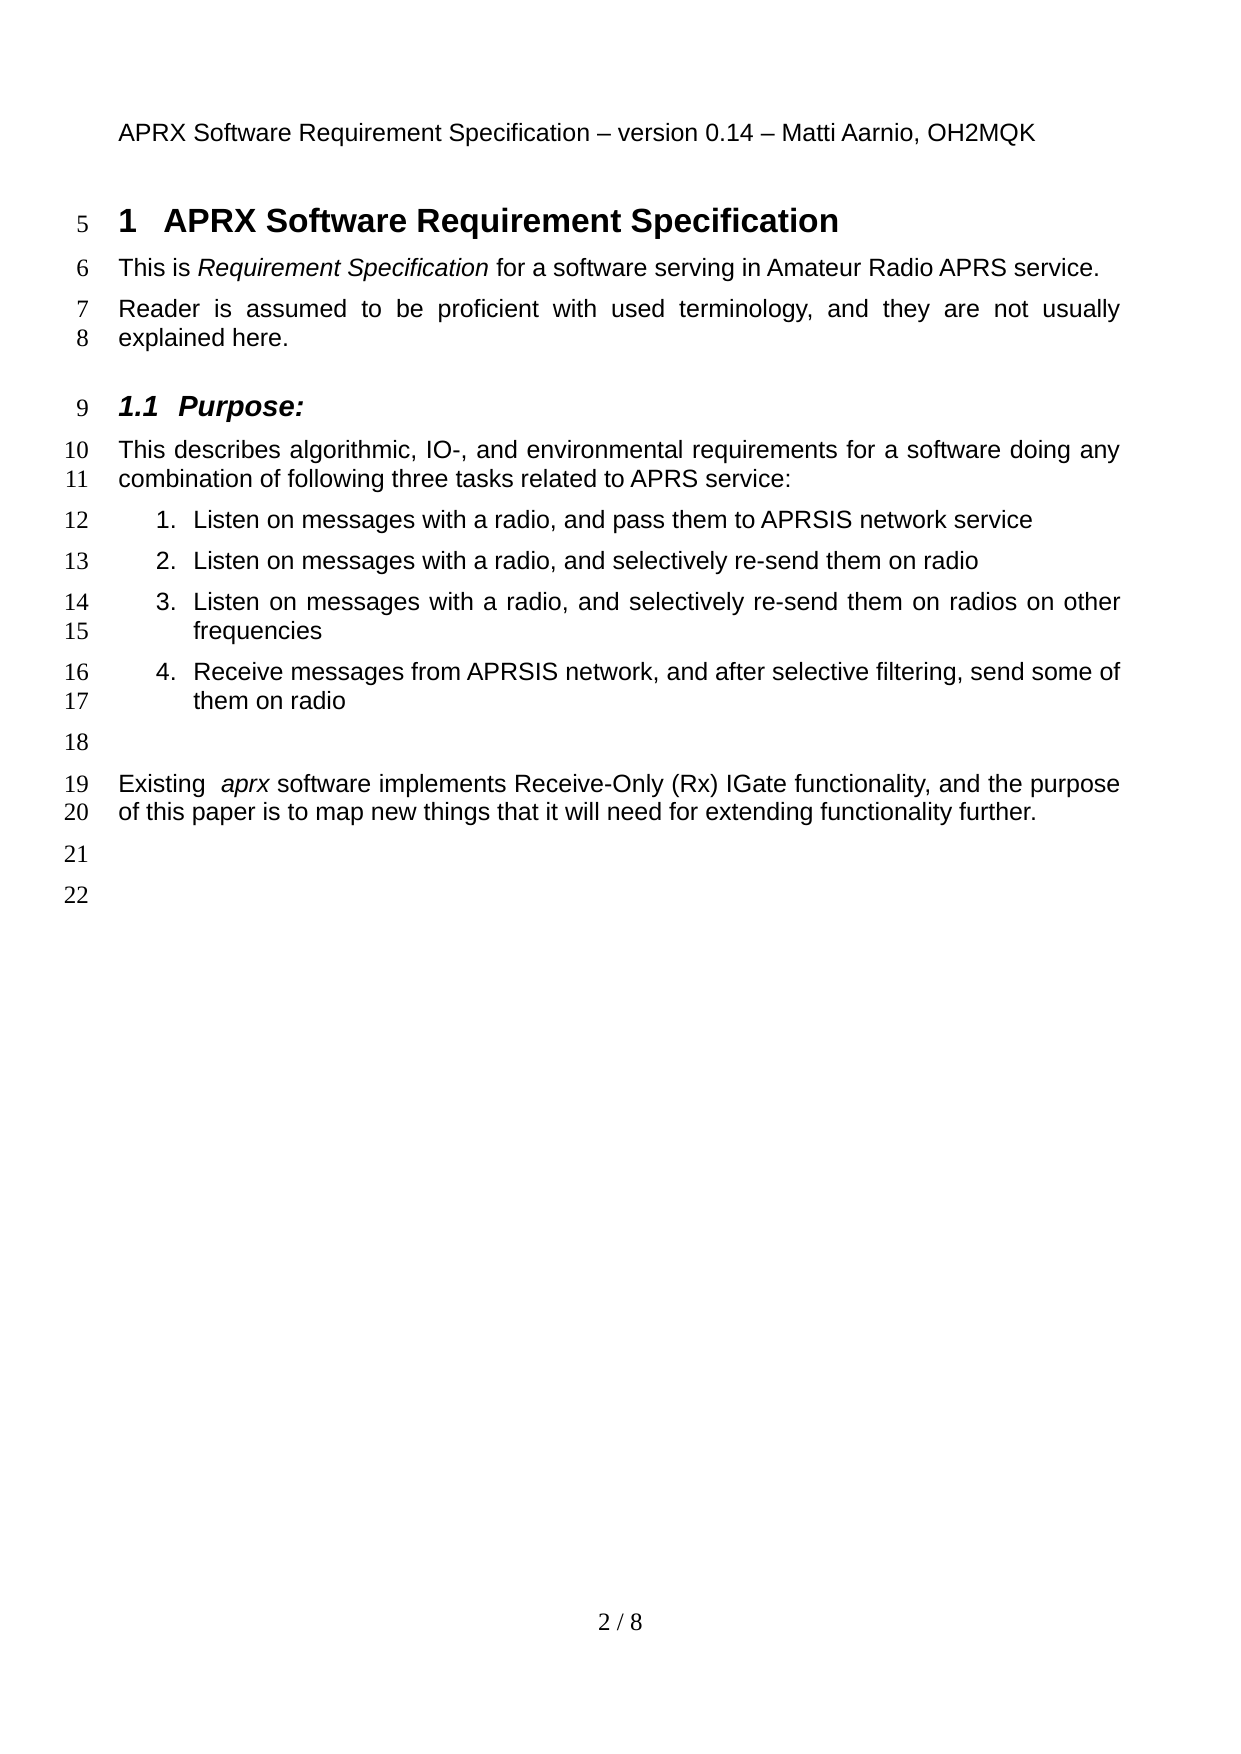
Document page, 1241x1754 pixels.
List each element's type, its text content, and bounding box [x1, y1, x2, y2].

subtitle Purpose: [118, 389, 1122, 422]
list Listen on messages with a radio, and pass them to APRSIS network service [156, 505, 1122, 533]
subtitle APRX Software Requirement Specification [118, 201, 1122, 240]
text Existing aprx software implements Receive-Only (Rx) IGate functionality, and the purpose of this paper is to map new things that it will need for extending functionality further. [118, 768, 1122, 826]
list Listen on messages with a radio, and selectively re-send them on radios on other frequencies [156, 587, 1122, 645]
text This describes algorithmic, IO-, and environmental requirements for a software doing any combination of following three tasks related to APRS service: [118, 435, 1122, 492]
text Reader is assumed to be proficient with used terminology, and they are not usually explained here. [118, 294, 1122, 351]
text This is Requirement Specification for a software serving in Amateur Radio APRS service. [118, 252, 1122, 281]
list Listen on messages with a radio, and selectively re-send them on radio [156, 546, 1122, 575]
list Receive messages from APRSIS network, and after selective filtering, send some of them on radio [156, 657, 1122, 715]
